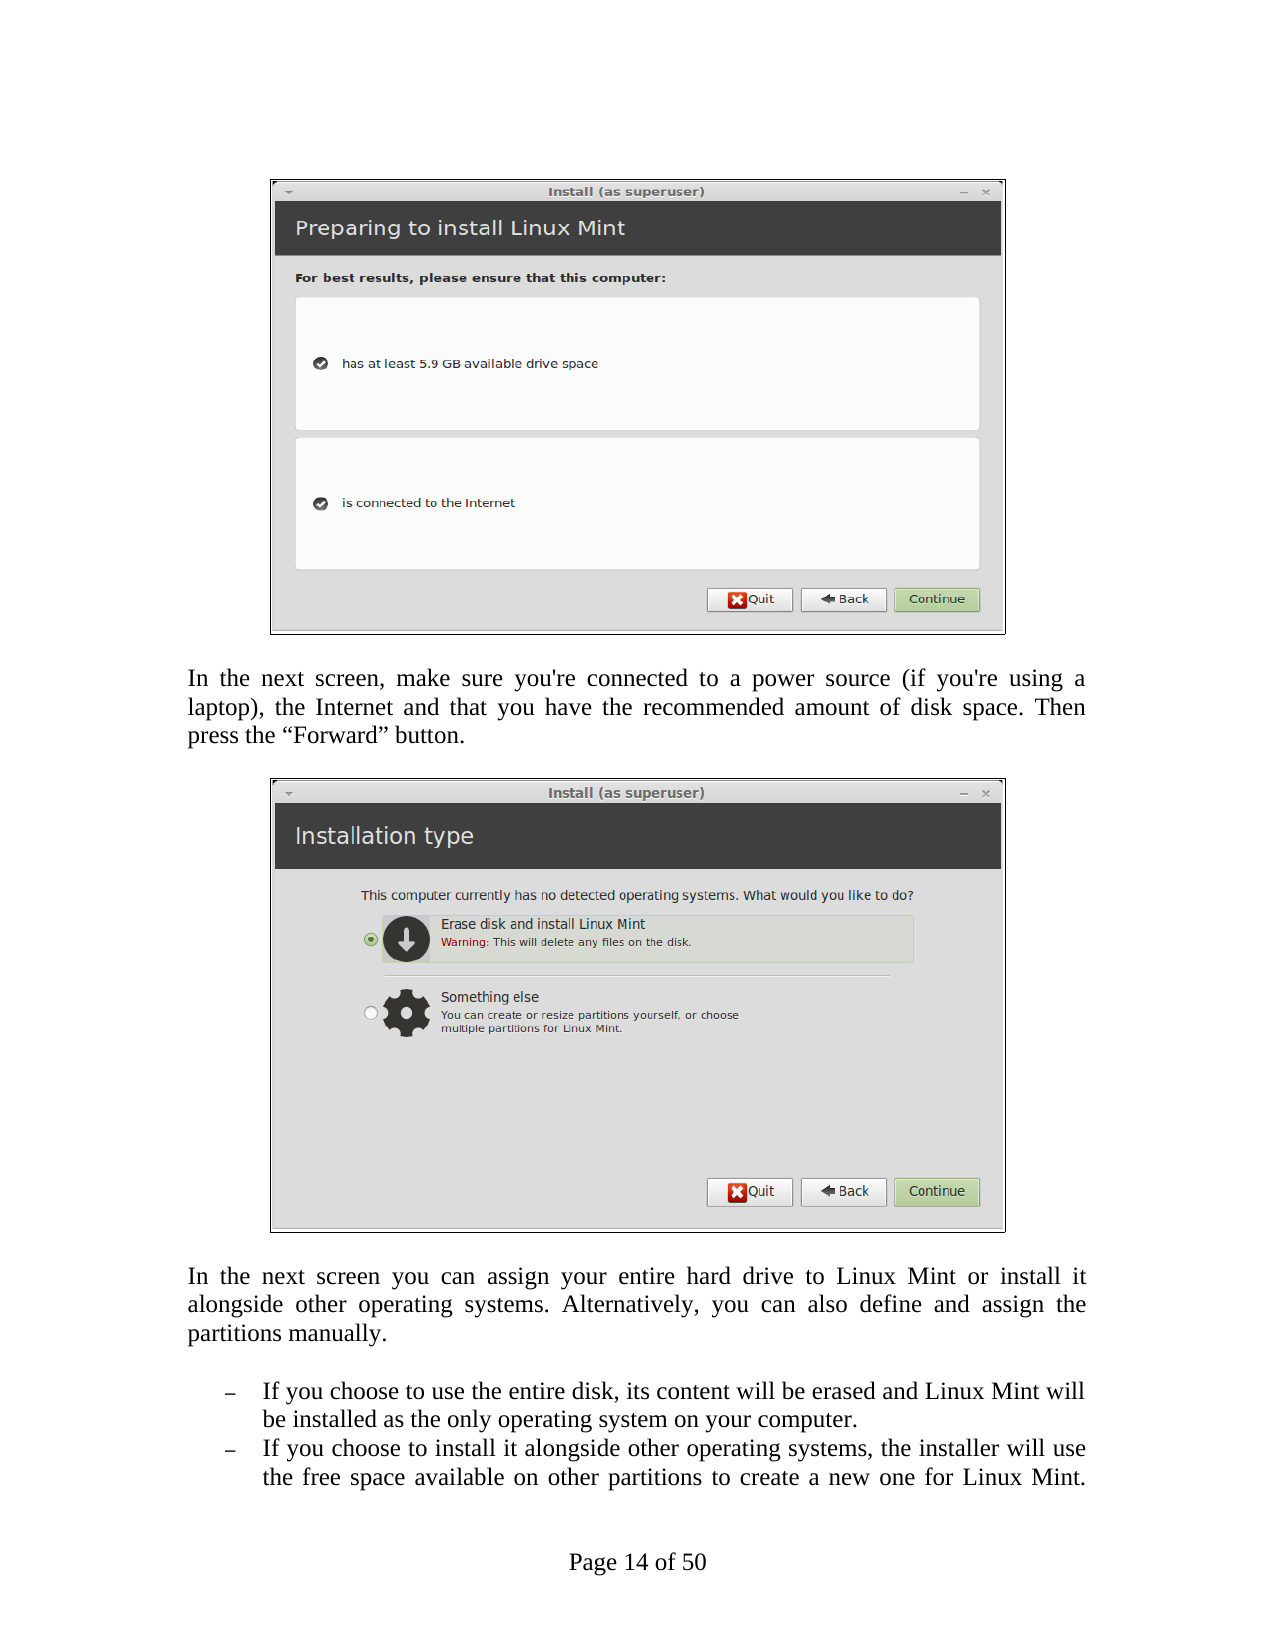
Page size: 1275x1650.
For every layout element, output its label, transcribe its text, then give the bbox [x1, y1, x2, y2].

text In the next screen you can assign your entire hard drive to Linux Mint or install it alongside other operating systems. Alternatively, you can also define and assign the partitions manually. [187, 1261, 1087, 1347]
text In the next screen, make sure you're connected to a power source (if you're using a laptop), the Internet and that you have the recommended amount of disk space. Then press the “Forward” button. [187, 663, 1087, 749]
picture [272, 780, 1003, 1229]
list If you choose to use the entire disk, its content will be erased and Linux Mint will be installed as the only operating system on your computer. [225, 1376, 1087, 1433]
list If you choose to install it alongside other operating systems, the installer will use the free space available on other partitions to create a new one for Linux Mint. [225, 1433, 1087, 1491]
picture [272, 181, 1003, 631]
